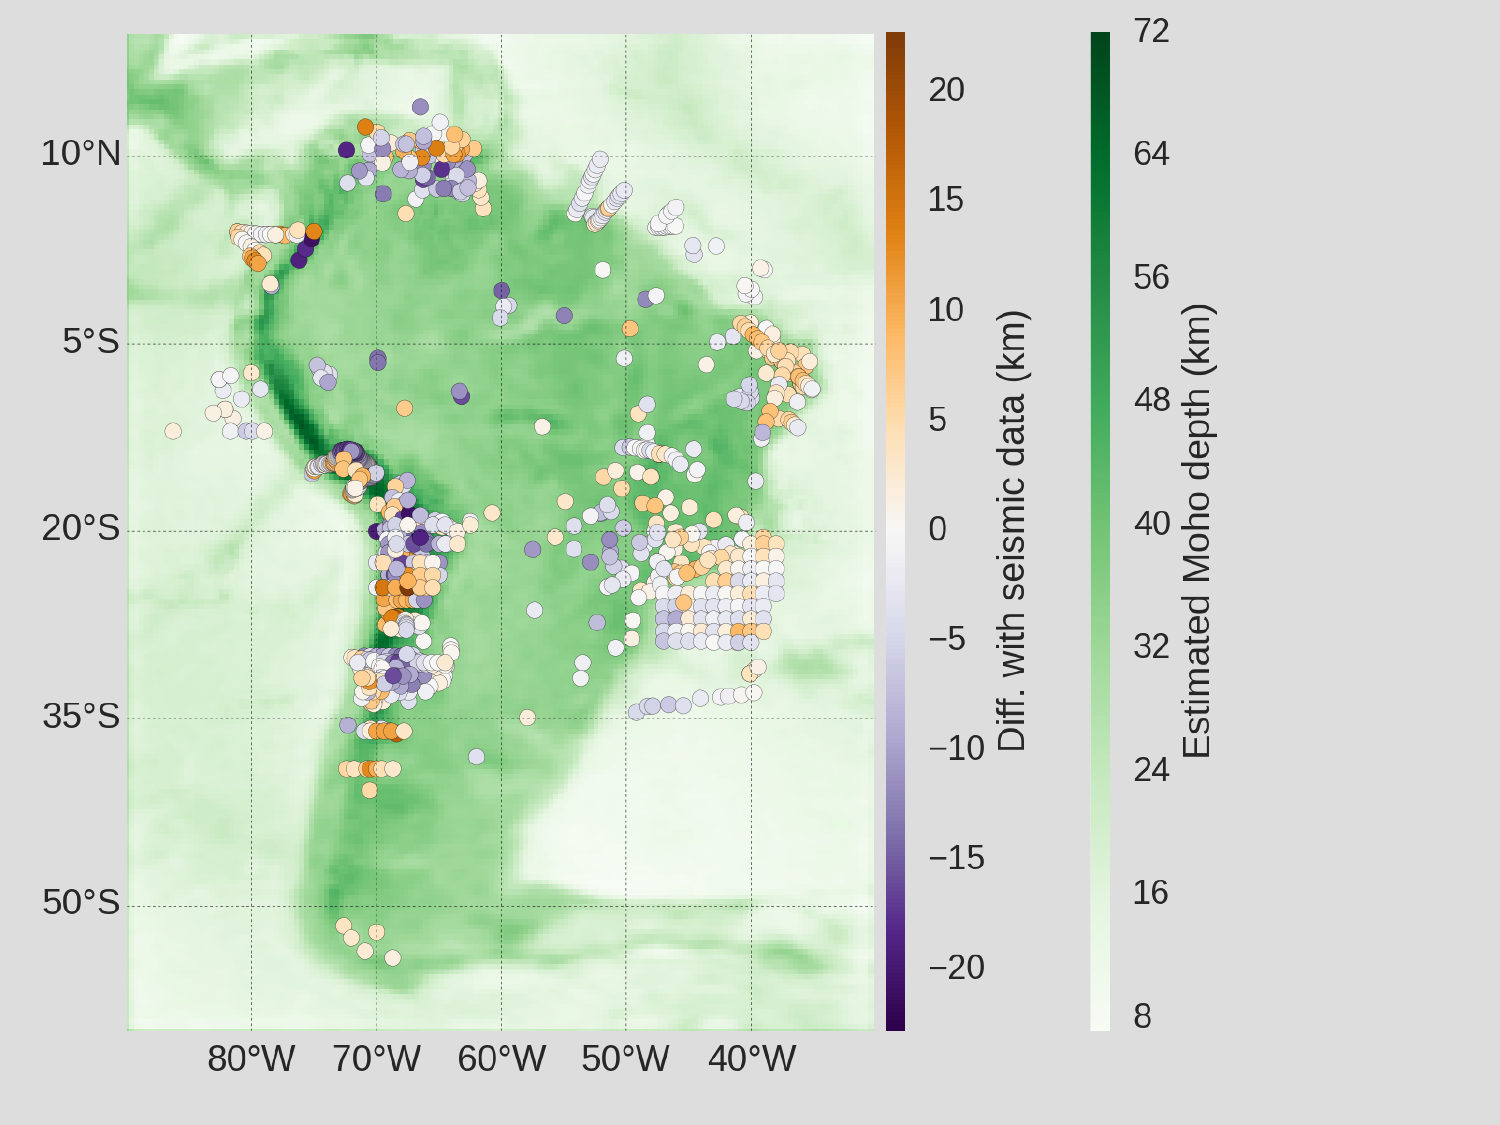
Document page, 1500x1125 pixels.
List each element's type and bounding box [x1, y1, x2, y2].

picture [13, 0, 1323, 1088]
